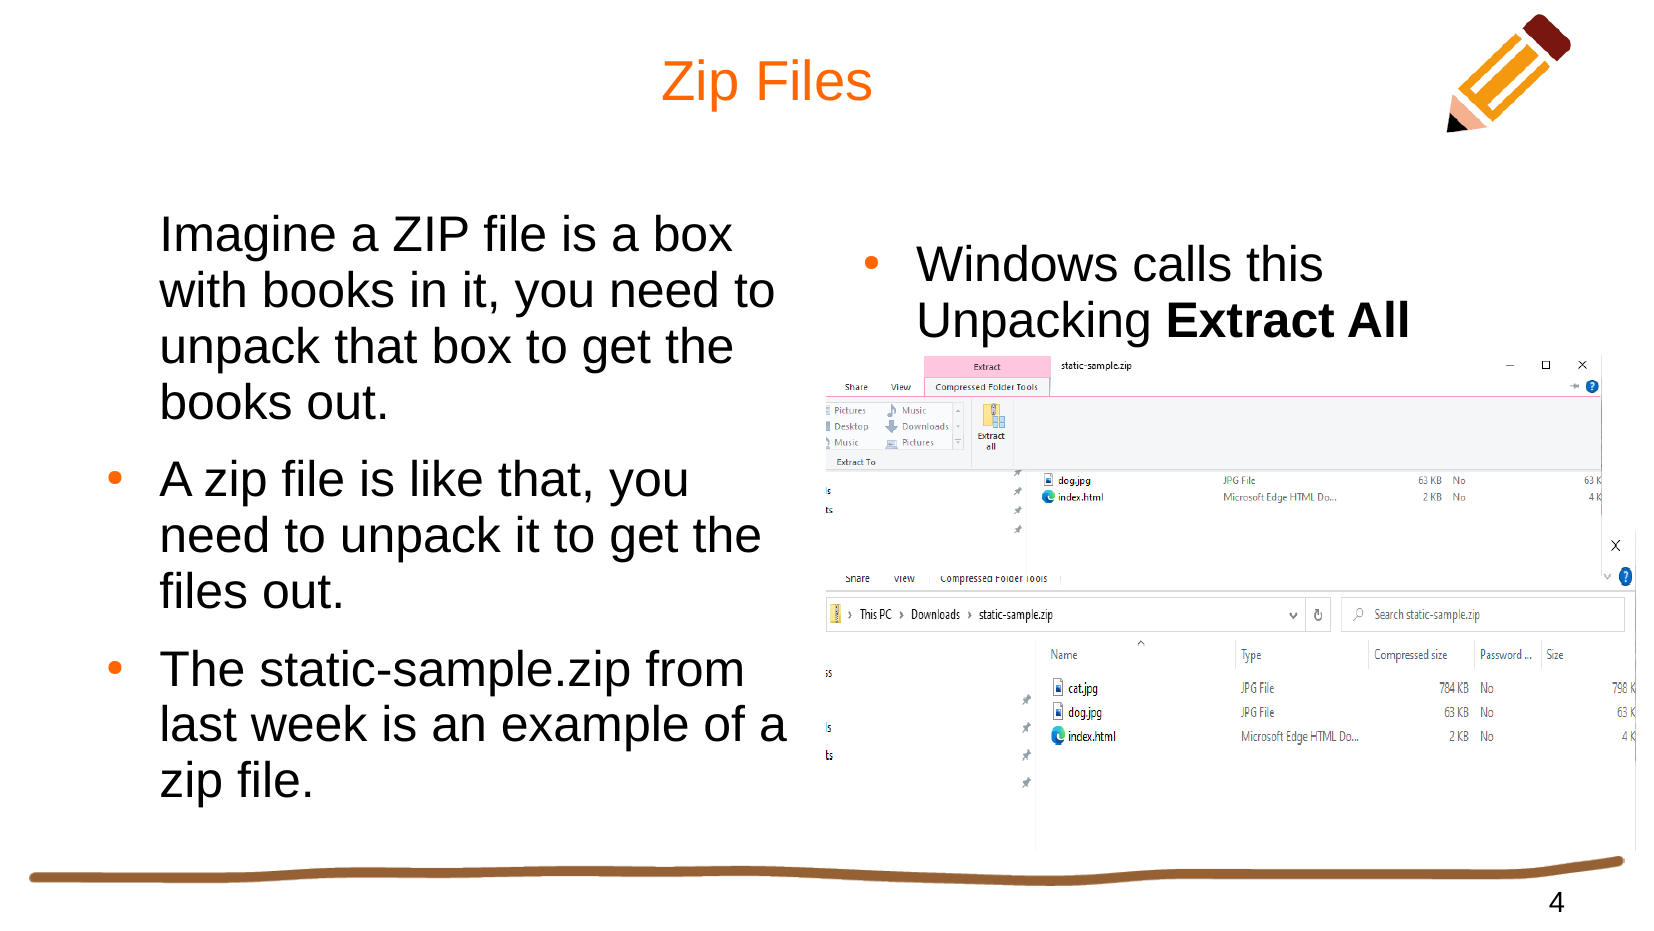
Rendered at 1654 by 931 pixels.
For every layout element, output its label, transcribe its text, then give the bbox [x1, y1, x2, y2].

list Imagine a ZIP file is a box with books in it, you need to unpack that box to get the books out. A zip file is like that, you need to unpack it to get the files out. The static-sample.zip from last week is an example of a zip file. [88, 206, 809, 857]
picture [826, 354, 1636, 851]
list Windows calls this Unpacking Extract All [845, 576, 1566, 886]
picture [1446, 14, 1571, 133]
title Zip Files [88, 29, 1447, 133]
picture [29, 856, 845, 886]
list Windows calls this Unpacking Extract All [845, 236, 1566, 354]
picture [1566, 856, 1625, 886]
